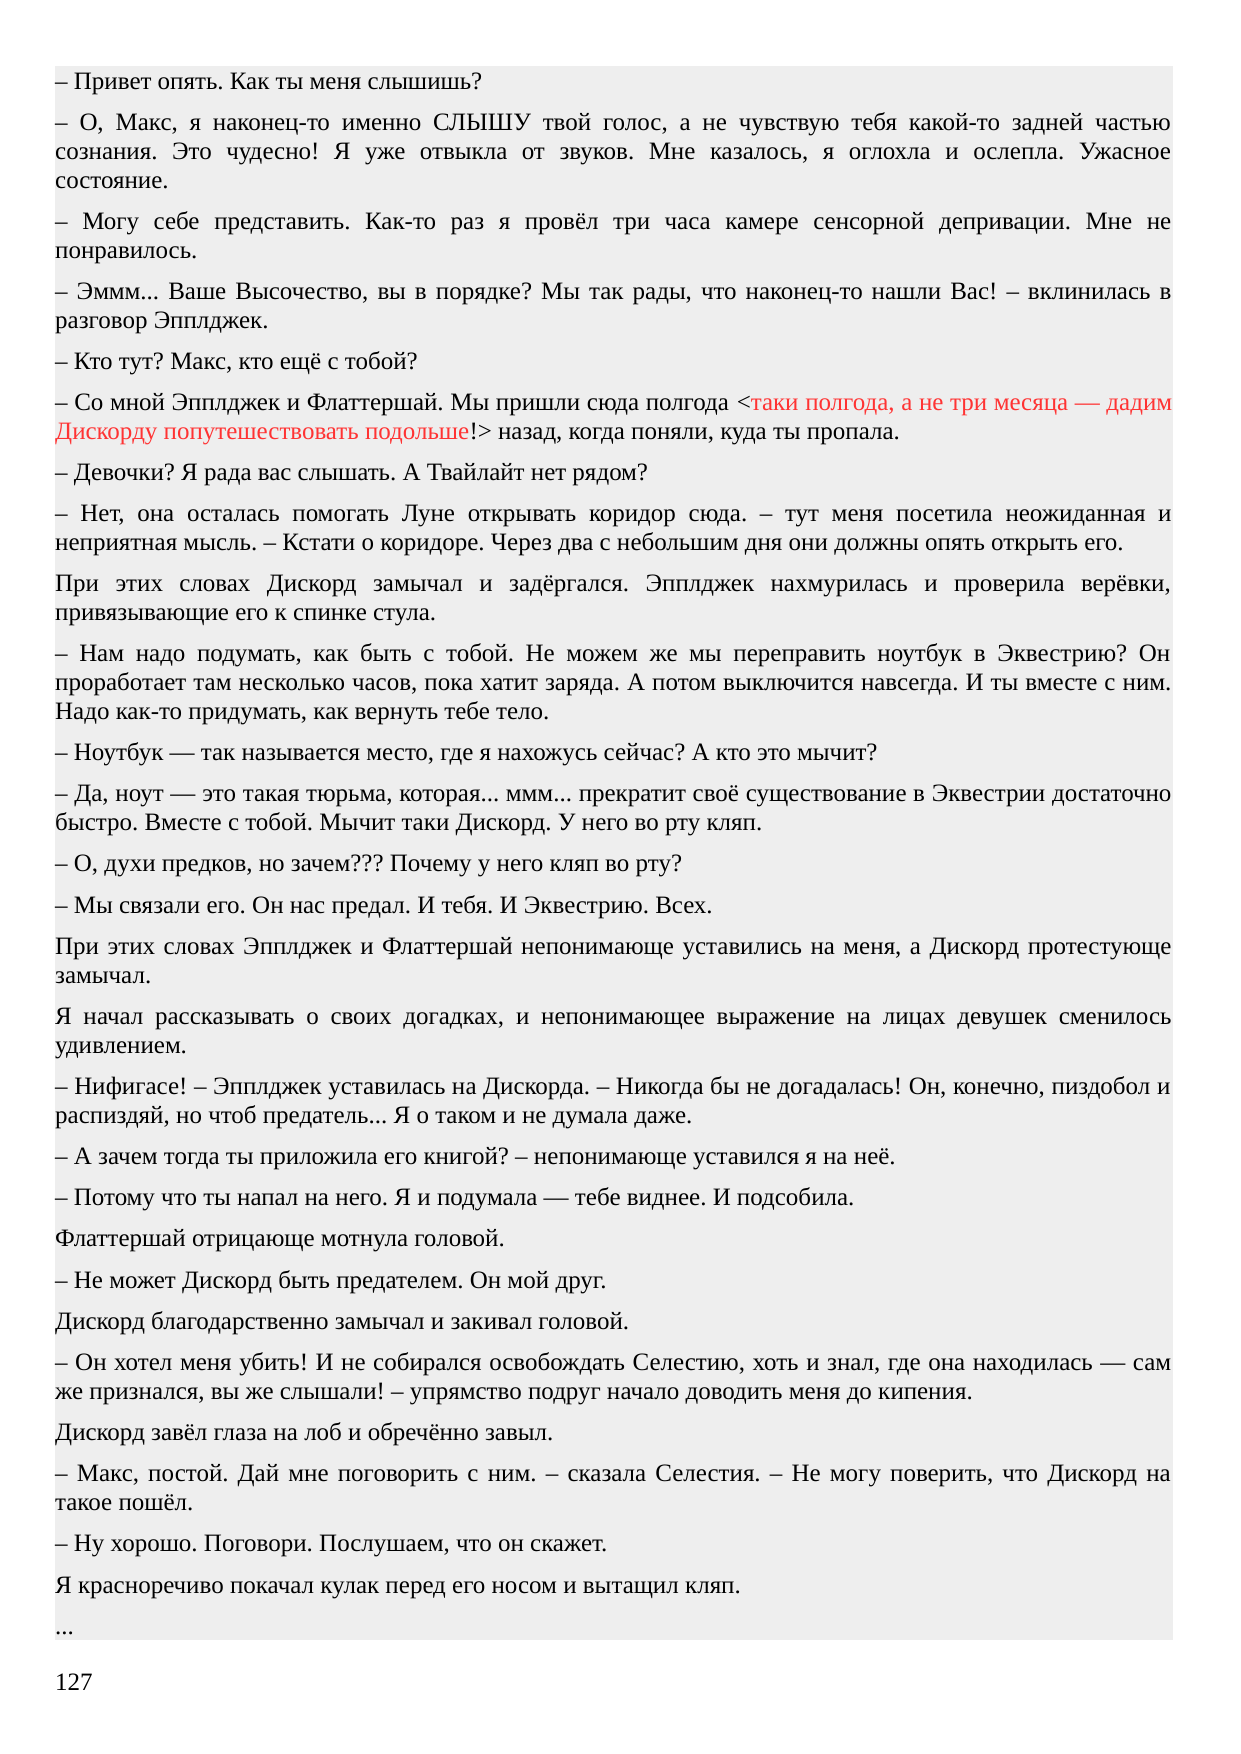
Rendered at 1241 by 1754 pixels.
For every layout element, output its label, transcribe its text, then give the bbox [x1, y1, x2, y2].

text – Ноутбук — так называется место, где я нахожусь сейчас? А кто это мычит? [55, 737, 1173, 766]
text Флаттершай отрицающе мотнула головой. [55, 1223, 1173, 1252]
text – Нам надо подумать, как быть с тобой. Не можем же мы переправить ноутбук в Эквестрию? Он проработает там несколько часов, пока хатит заряда. А потом выключится навсегда. И ты вместе с ним. Надо как-то придумать, как вернуть тебе тело. [55, 638, 1173, 725]
text – Мы связали его. Он нас предал. И тебя. И Эквестрию. Всех. [55, 890, 1173, 918]
text – Ну хорошо. Поговори. Послушаем, что он скажет. [55, 1528, 1173, 1557]
text – Он хотел меня убить! И не собирался освобождать Селестию, хоть и знал, где она находилась — сам же признался, вы же слышали! – упрямство подруг начало доводить меня до кипения. [55, 1347, 1173, 1405]
text ... [55, 1611, 1173, 1640]
text – Со мной Эпплджек и Флаттершай. Мы пришли сюда полгода <таки полгода, а не три месяца — дадим Дискорду попутешествовать подольше!> назад, когда поняли, куда ты пропала. [55, 387, 1173, 445]
text – Потому что ты напал на него. Я и подумала — тебе виднее. И подсобила. [55, 1182, 1173, 1211]
text – Да, ноут — это такая тюрьма, которая... ммм... прекратит своё существование в Эквестрии достаточно быстро. Вместе с тобой. Мычит таки Дискорд. У него во рту кляп. [55, 778, 1173, 836]
text При этих словах Эпплджек и Флаттершай непонимающе уставились на меня, а Дискорд протестующе замычал. [55, 931, 1173, 988]
text – Нифигасе! – Эпплджек уставилась на Дискорда. – Никогда бы не догадалась! Он, конечно, пиздобол и распиздяй, но чтоб предатель... Я о таком и не думала даже. [55, 1071, 1173, 1128]
text – Кто тут? Макс, кто ещё с тобой? [55, 346, 1173, 375]
text – А зачем тогда ты приложила его книгой? – непонимающе уставился я на неё. [55, 1141, 1173, 1170]
text При этих словах Дискорд замычал и задёргался. Эпплджек нахмурилась и проверила верёвки, привязывающие его к спинке стула. [55, 568, 1173, 626]
text – Эммм... Ваше Высочество, вы в порядке? Мы так рады, что наконец-то нашли Вас! – вклинилась в разговор Эпплджек. [55, 276, 1173, 333]
text – Девочки? Я рада вас слышать. А Твайлайт нет рядом? [55, 457, 1173, 486]
text – Макс, постой. Дай мне поговорить с ним. – сказала Селестия. – Не могу поверить, что Дискорд на такое пошёл. [55, 1458, 1173, 1516]
text – Нет, она осталась помогать Луне открывать коридор сюда. – тут меня посетила неожиданная и неприятная мысль. – Кстати о коридоре. Через два с небольшим дня они должны опять открыть его. [55, 498, 1173, 556]
text Дискорд благодарственно замычал и закивал головой. [55, 1306, 1173, 1335]
text Я начал рассказывать о своих догадках, и непонимающее выражение на лицах девушек сменилось удивлением. [55, 1001, 1173, 1058]
text – Привет опять. Как ты меня слышишь? [55, 66, 1173, 95]
text – Не может Дискорд быть предателем. Он мой друг. [55, 1265, 1173, 1293]
text Дискорд завёл глаза на лоб и обречённо завыл. [55, 1417, 1173, 1446]
text Я красноречиво покачал кулак перед его носом и вытащил кляп. [55, 1570, 1173, 1598]
text – Могу себе представить. Как-то раз я провёл три часа камере сенсорной депривации. Мне не понравилось. [55, 206, 1173, 263]
text – О, Макс, я наконец-то именно СЛЫШУ твой голос, а не чувствую тебя какой-то задней частью сознания. Это чудесно! Я уже отвыкла от звуков. Мне казалось, я оглохла и ослепла. Ужасное состояние. [55, 107, 1173, 193]
text – О, духи предков, но зачем??? Почему у него кляп во рту? [55, 848, 1173, 877]
